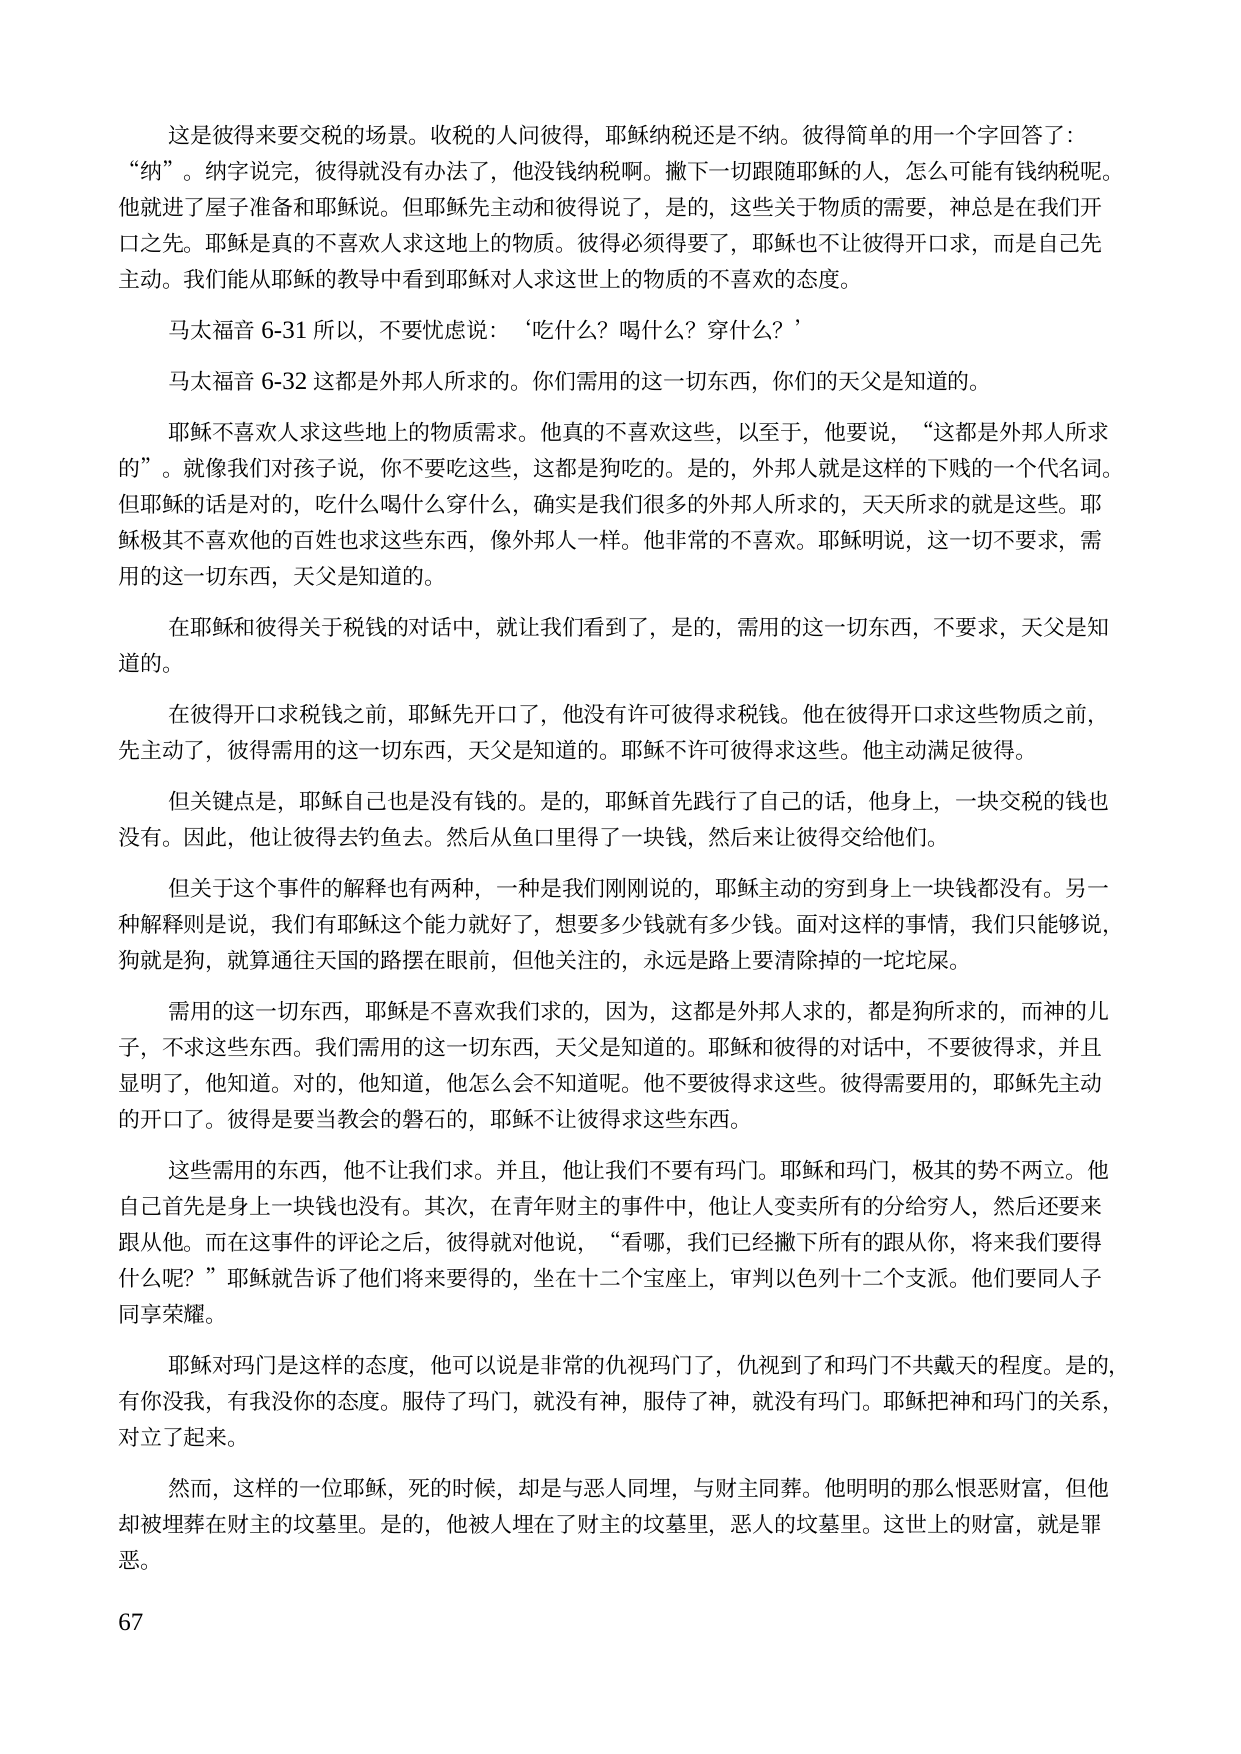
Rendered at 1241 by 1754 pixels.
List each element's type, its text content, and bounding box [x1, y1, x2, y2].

text 这是彼得来要交税的场景。收税的人问彼得，耶稣纳税还是不纳。彼得简单的用一个字回答了：“纳”。纳字说完，彼得就没有办法了，他没钱纳税啊。撇下一切跟随耶稣的人，怎么可能有钱纳税呢。他就进了屋子准备和耶稣说。但耶稣先主动和彼得说了，是的，这些关于物质的需要，神总是在我们开口之先。耶稣是真的不喜欢人求这地上的物质。彼得必须得要了，耶稣也不让彼得开口求，而是自己先主动。我们能从耶稣的教导中看到耶稣对人求这世上的物质的不喜欢的态度。 [118, 118, 1122, 294]
text 马太福音 6-32 这都是外邦人所求的。你们需用的这一切东西，你们的天父是知道的。 [118, 364, 1122, 396]
text 耶稣不喜欢人求这些地上的物质需求。他真的不喜欢这些，以至于，他要说，“这都是外邦人所求的”。就像我们对孩子说，你不要吃这些，这都是狗吃的。是的，外邦人就是这样的下贱的一个代名词。但耶稣的话是对的，吃什么喝什么穿什么，确实是我们很多的外邦人所求的，天天所求的就是这些。耶稣极其不喜欢他的百姓也求这些东西，像外邦人一样。他非常的不喜欢。耶稣明说，这一切不要求，需用的这一切东西，天父是知道的。 [118, 415, 1122, 591]
text 马太福音 6-31 所以，不要忧虑说：‘吃什么？喝什么？穿什么？’ [118, 313, 1122, 345]
text 然而，这样的一位耶稣，死的时候，却是与恶人同埋，与财主同葬。他明明的那么恨恶财富，但他却被埋葬在财主的坟墓里。是的，他被人埋在了财主的坟墓里，恶人的坟墓里。这世上的财富，就是罪恶。 [118, 1471, 1122, 1575]
text 在彼得开口求税钱之前，耶稣先开口了，他没有许可彼得求税钱。他在彼得开口求这些物质之前，先主动了，彼得需用的这一切东西，天父是知道的。耶稣不许可彼得求这些。他主动满足彼得。 [118, 697, 1122, 765]
text 需用的这一切东西，耶稣是不喜欢我们求的，因为，这都是外邦人求的，都是狗所求的，而神的儿子，不求这些东西。我们需用的这一切东西，天父是知道的。耶稣和彼得的对话中，不要彼得求，并且显明了，他知道。对的，他知道，他怎么会不知道呢。他不要彼得求这些。彼得需要用的，耶稣先主动的开口了。彼得是要当教会的磐石的，耶稣不让彼得求这些东西。 [118, 994, 1122, 1134]
text 这些需用的东西，他不让我们求。并且，他让我们不要有玛门。耶稣和玛门，极其的势不两立。他自己首先是身上一块钱也没有。其次，在青年财主的事件中，他让人变卖所有的分给穷人，然后还要来跟从他。而在这事件的评论之后，彼得就对他说，“看哪，我们已经撇下所有的跟从你，将来我们要得什么呢？”耶稣就告诉了他们将来要得的，坐在十二个宝座上，审判以色列十二个支派。他们要同人子同享荣耀。 [118, 1153, 1122, 1329]
text 耶稣对玛门是这样的态度，他可以说是非常的仇视玛门了，仇视到了和玛门不共戴天的程度。是的，有你没我，有我没你的态度。服侍了玛门，就没有神，服侍了神，就没有玛门。耶稣把神和玛门的关系，对立了起来。 [118, 1348, 1122, 1452]
text 但关键点是，耶稣自己也是没有钱的。是的，耶稣首先践行了自己的话，他身上，一块交税的钱也没有。因此，他让彼得去钓鱼去。然后从鱼口里得了一块钱，然后来让彼得交给他们。 [118, 784, 1122, 852]
text 在耶稣和彼得关于税钱的对话中，就让我们看到了，是的，需用的这一切东西，不要求，天父是知道的。 [118, 610, 1122, 678]
text 但关于这个事件的解释也有两种，一种是我们刚刚说的，耶稣主动的穷到身上一块钱都没有。另一种解释则是说，我们有耶稣这个能力就好了，想要多少钱就有多少钱。面对这样的事情，我们只能够说，狗就是狗，就算通往天国的路摆在眼前，但他关注的，永远是路上要清除掉的一坨坨屎。 [118, 871, 1122, 974]
